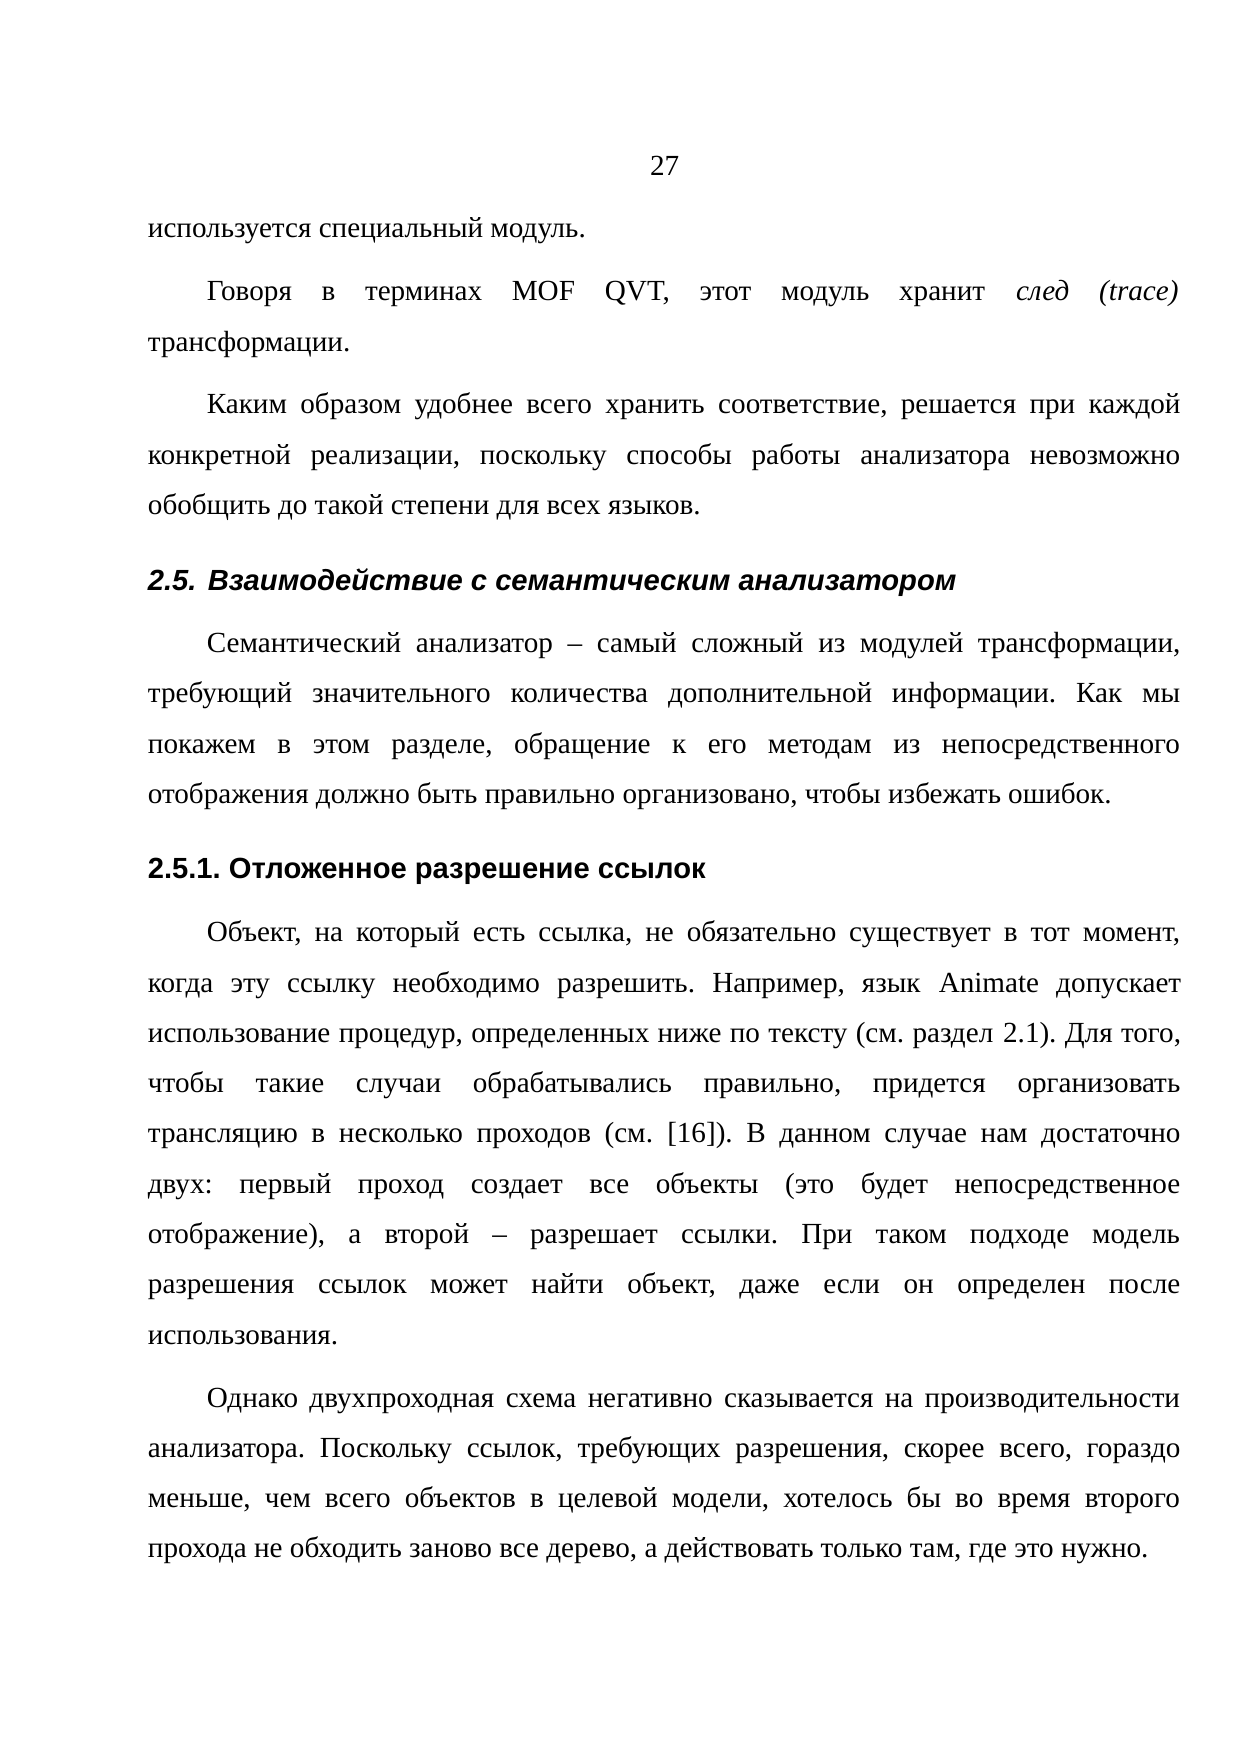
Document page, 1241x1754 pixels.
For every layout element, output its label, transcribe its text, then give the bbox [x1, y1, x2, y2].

text Объект, на который есть ссылка, не обязательно существует в тот момент, когда эту ссылку необходимо разрешить. Например, язык Animate допускает использование процедур, определенных ниже по тексту (см. раздел 2.1). Для того, чтобы такие случаи обрабатывались правильно, придется организовать трансляцию в несколько проходов (см. [16]). В данном случае нам достаточно двух: первый проход создает все объекты (это будет непосредственное отображение), а второй – разрешает ссылки. При таком подходе модель разрешения ссылок может найти объект, даже если он определен после использования. [148, 914, 1181, 1350]
text используется специальный модуль. [148, 211, 1181, 244]
text Каким образом удобнее всего хранить соответствие, решается при каждой конкретной реализации, поскольку способы работы анализатора невозможно обобщить до такой степени для всех языков. [148, 387, 1181, 521]
text Однако двухпроходная схема негативно сказывается на производительности анализатора. Поскольку ссылок, требующих разрешения, скорее всего, гораздо меньше, чем всего объектов в целевой модели, хотелось бы во время второго прохода не обходить заново все дерево, а действовать только там, где это нужно. [148, 1380, 1181, 1564]
subtitle Отложенное разрешение ссылок [148, 852, 1181, 885]
text Говоря в терминах MOF QVT, этот модуль хранит след (trace) трансформации. [148, 273, 1181, 357]
subtitle Взаимодействие с семантическим анализатором [148, 562, 1181, 596]
text Семантический анализатор – самый сложный из модулей трансформации, требующий значительного количества дополнительной информации. Как мы покажем в этом разделе, обращение к его методам из непосредственного отображения должно быть правильно организовано, чтобы избежать ошибок. [148, 625, 1181, 810]
